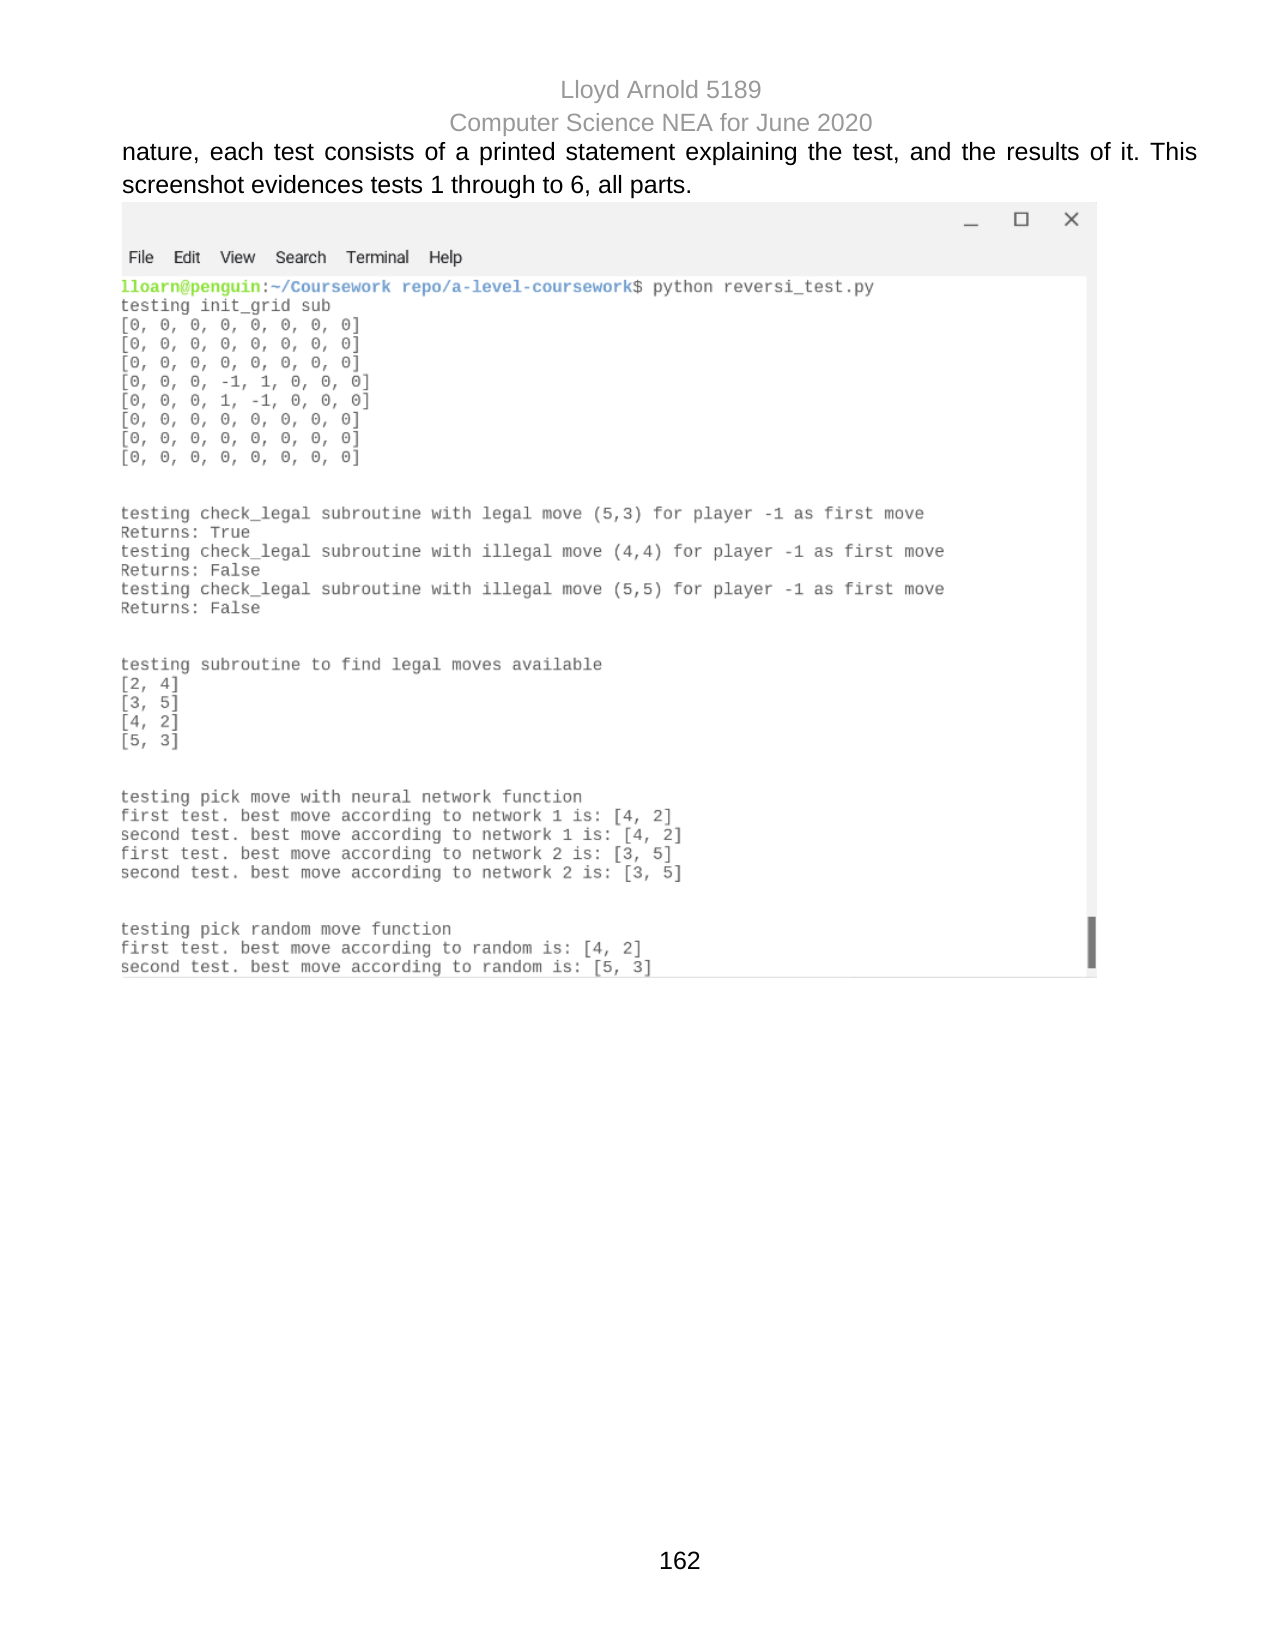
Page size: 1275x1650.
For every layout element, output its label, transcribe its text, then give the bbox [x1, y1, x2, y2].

text nature, each test consists of a printed statement explaining the test, and the results of it. This screenshot evidences tests 1 through to 6, all parts. [122, 137, 1200, 198]
picture [121, 202, 1097, 978]
